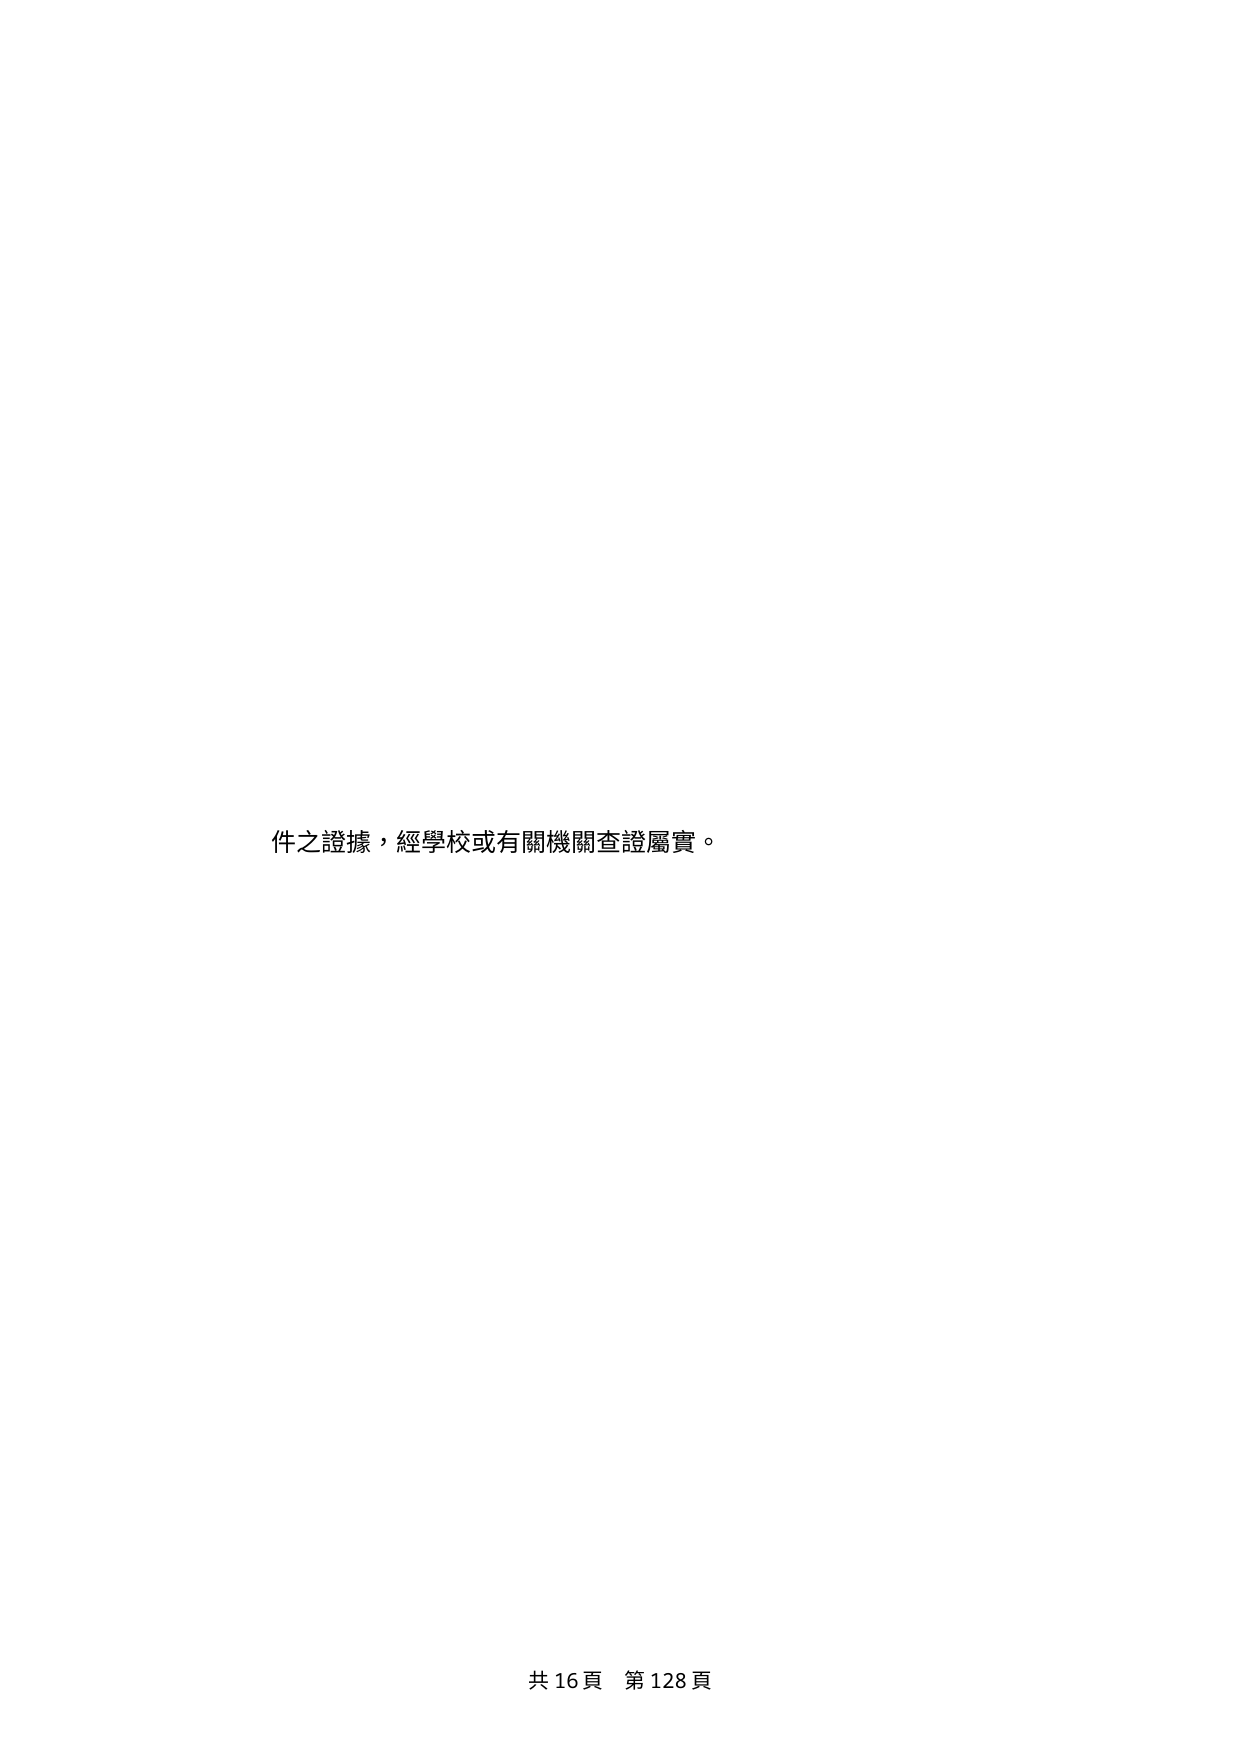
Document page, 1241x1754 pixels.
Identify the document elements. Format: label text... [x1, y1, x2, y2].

text 件之證據，經學校或有關機關查證屬實。 [230, 799, 1122, 862]
